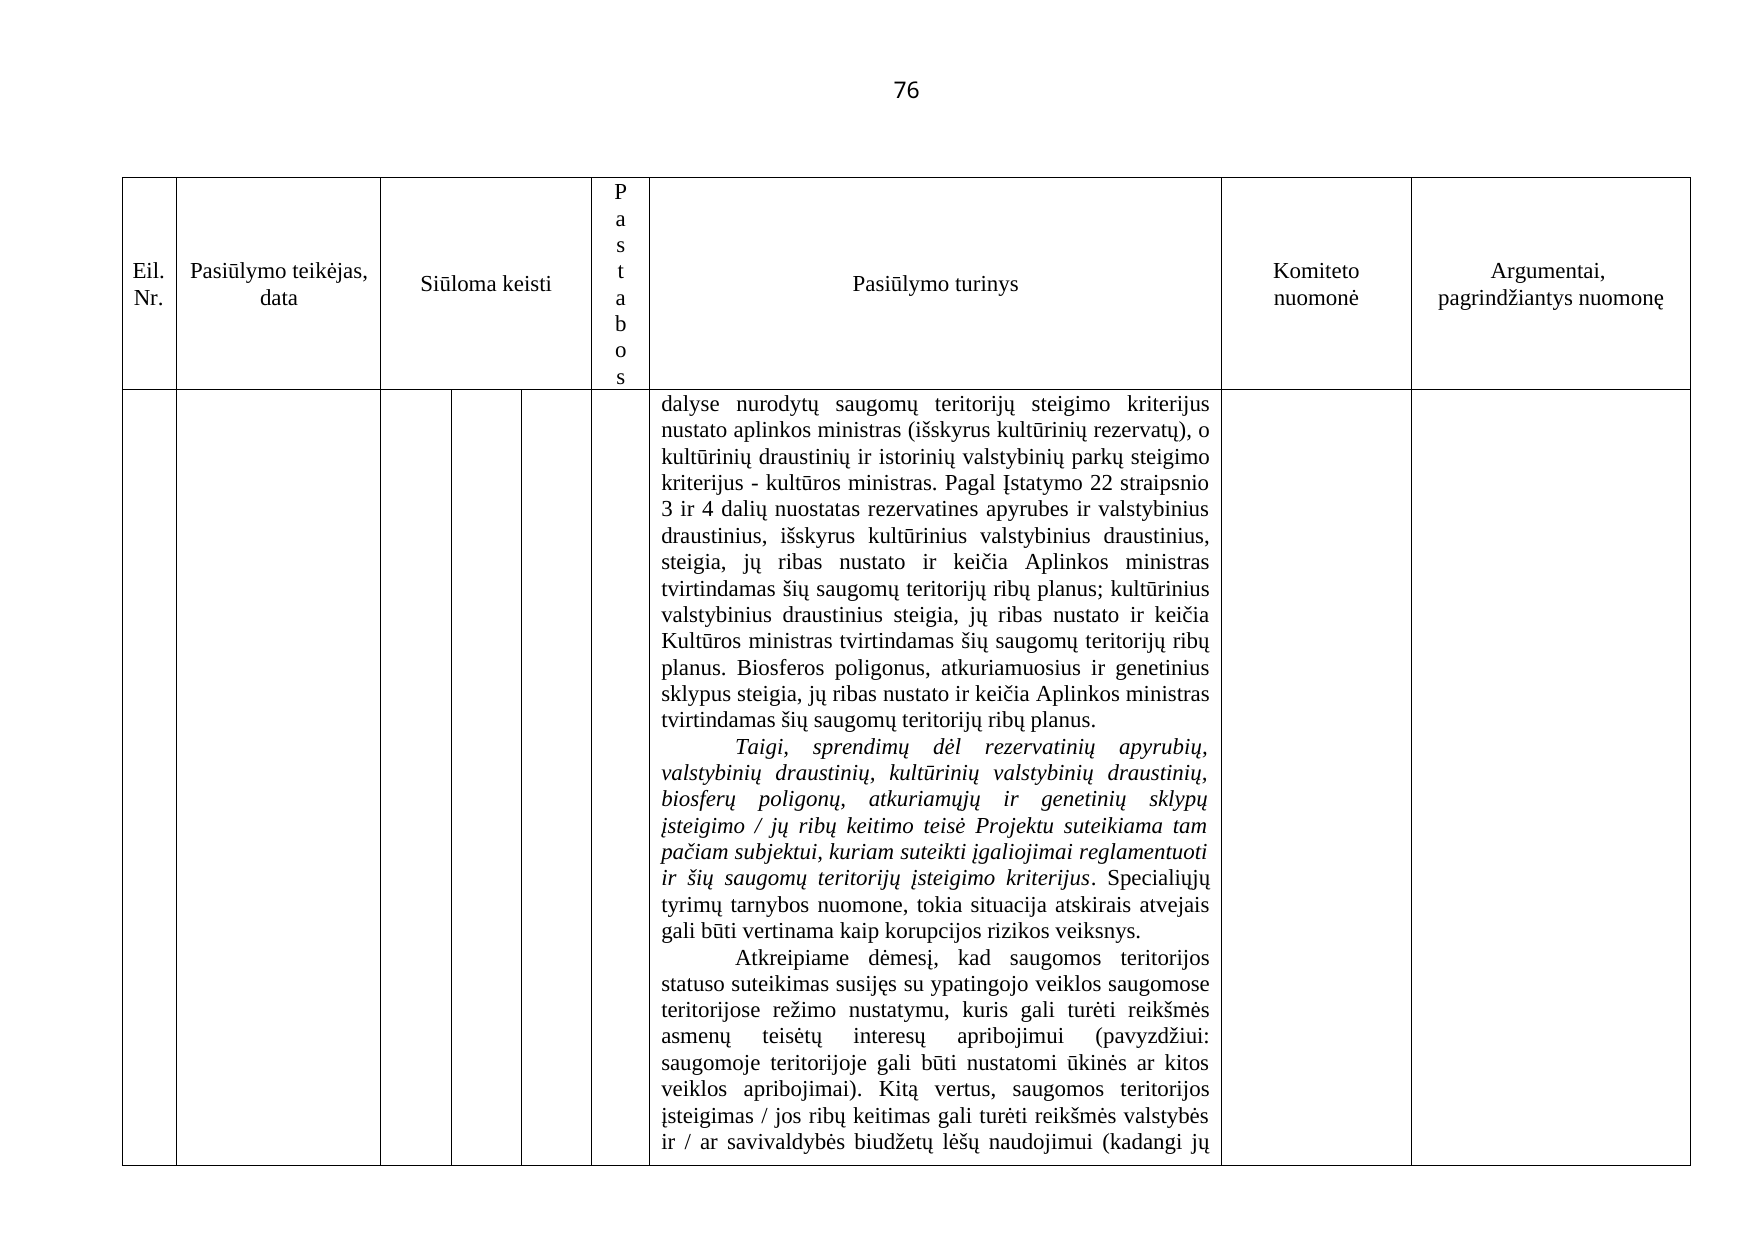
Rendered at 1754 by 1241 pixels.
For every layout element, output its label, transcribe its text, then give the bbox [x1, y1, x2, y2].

table_cell [452, 390, 521, 1165]
table_cell [522, 390, 591, 1165]
table_header Argumentai, pagrindžiantys nuomonę [1412, 178, 1690, 389]
table_cell [177, 390, 380, 1165]
table_cell [592, 390, 649, 1165]
table_cell [381, 390, 451, 1165]
table_header Pastabos [592, 178, 649, 389]
table_header Pasiūlymo turinys [650, 178, 1221, 389]
table_header Pasiūlymo teikėjas, data [177, 178, 380, 389]
table_header Eil. Nr. [123, 178, 176, 389]
table_header Komiteto nuomonė [1222, 178, 1411, 389]
table_cell [123, 390, 176, 1165]
table_header Siūloma keisti [381, 178, 591, 389]
table_cell [1412, 390, 1690, 1165]
table_cell [1222, 390, 1411, 1165]
